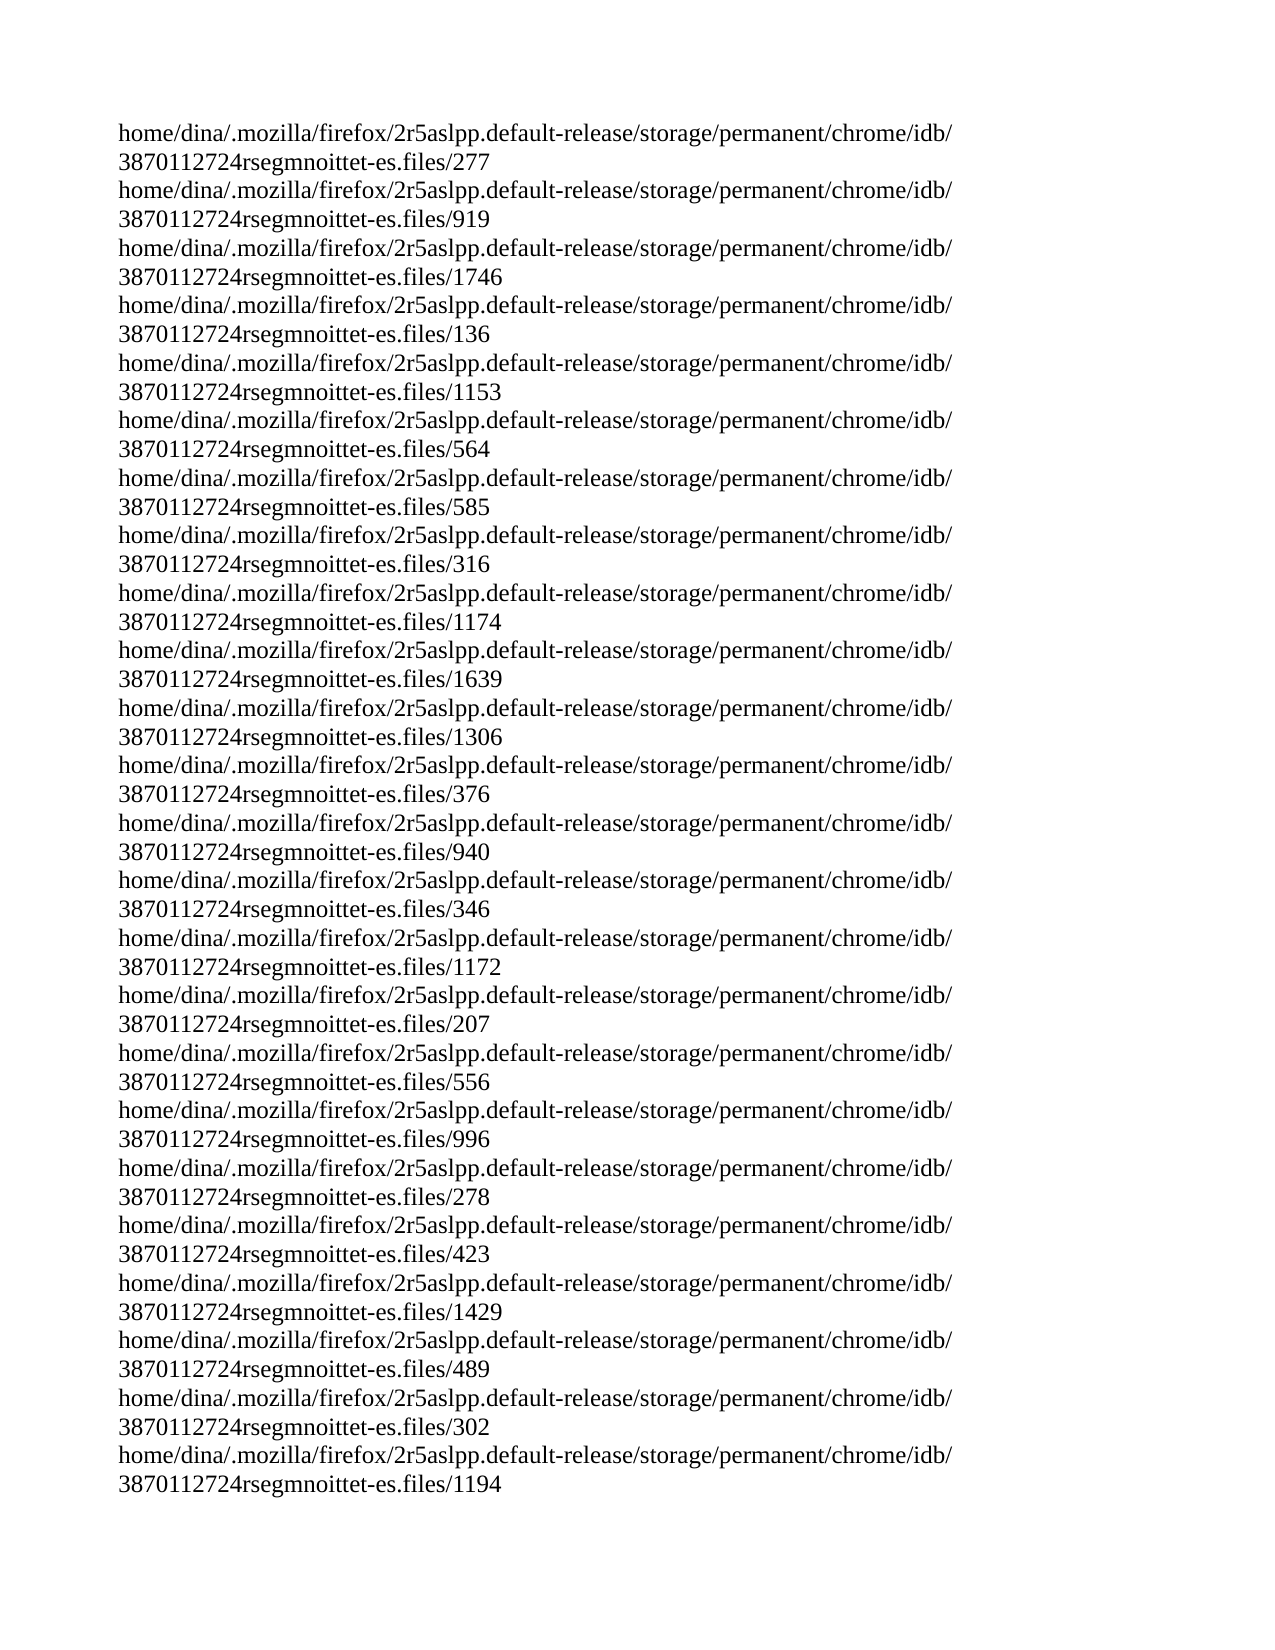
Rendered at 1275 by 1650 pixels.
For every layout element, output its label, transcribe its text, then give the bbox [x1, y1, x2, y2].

text home/dina/.mozilla/firefox/2r5aslpp.default-release/storage/permanent/chrome/idb/3870112724rsegmnoittet-es.files/1153 [118, 348, 1157, 406]
text home/dina/.mozilla/firefox/2r5aslpp.default-release/storage/permanent/chrome/idb/3870112724rsegmnoittet-es.files/278 [118, 1153, 1157, 1211]
text home/dina/.mozilla/firefox/2r5aslpp.default-release/storage/permanent/chrome/idb/3870112724rsegmnoittet-es.files/564 [118, 406, 1157, 463]
text home/dina/.mozilla/firefox/2r5aslpp.default-release/storage/permanent/chrome/idb/3870112724rsegmnoittet-es.files/316 [118, 521, 1157, 578]
text home/dina/.mozilla/firefox/2r5aslpp.default-release/storage/permanent/chrome/idb/3870112724rsegmnoittet-es.files/207 [118, 981, 1157, 1038]
text home/dina/.mozilla/firefox/2r5aslpp.default-release/storage/permanent/chrome/idb/3870112724rsegmnoittet-es.files/136 [118, 291, 1157, 348]
text home/dina/.mozilla/firefox/2r5aslpp.default-release/storage/permanent/chrome/idb/3870112724rsegmnoittet-es.files/1194 [118, 1441, 1157, 1498]
text home/dina/.mozilla/firefox/2r5aslpp.default-release/storage/permanent/chrome/idb/3870112724rsegmnoittet-es.files/302 [118, 1383, 1157, 1441]
text home/dina/.mozilla/firefox/2r5aslpp.default-release/storage/permanent/chrome/idb/3870112724rsegmnoittet-es.files/1639 [118, 636, 1157, 693]
text home/dina/.mozilla/firefox/2r5aslpp.default-release/storage/permanent/chrome/idb/3870112724rsegmnoittet-es.files/1746 [118, 233, 1157, 291]
text home/dina/.mozilla/firefox/2r5aslpp.default-release/storage/permanent/chrome/idb/3870112724rsegmnoittet-es.files/1172 [118, 923, 1157, 981]
text home/dina/.mozilla/firefox/2r5aslpp.default-release/storage/permanent/chrome/idb/3870112724rsegmnoittet-es.files/556 [118, 1038, 1157, 1096]
text home/dina/.mozilla/firefox/2r5aslpp.default-release/storage/permanent/chrome/idb/3870112724rsegmnoittet-es.files/919 [118, 176, 1157, 233]
text home/dina/.mozilla/firefox/2r5aslpp.default-release/storage/permanent/chrome/idb/3870112724rsegmnoittet-es.files/1174 [118, 578, 1157, 636]
text home/dina/.mozilla/firefox/2r5aslpp.default-release/storage/permanent/chrome/idb/3870112724rsegmnoittet-es.files/1306 [118, 693, 1157, 751]
text home/dina/.mozilla/firefox/2r5aslpp.default-release/storage/permanent/chrome/idb/3870112724rsegmnoittet-es.files/996 [118, 1096, 1157, 1153]
text home/dina/.mozilla/firefox/2r5aslpp.default-release/storage/permanent/chrome/idb/3870112724rsegmnoittet-es.files/277 [118, 118, 1157, 176]
text home/dina/.mozilla/firefox/2r5aslpp.default-release/storage/permanent/chrome/idb/3870112724rsegmnoittet-es.files/940 [118, 808, 1157, 866]
text home/dina/.mozilla/firefox/2r5aslpp.default-release/storage/permanent/chrome/idb/3870112724rsegmnoittet-es.files/585 [118, 463, 1157, 521]
text home/dina/.mozilla/firefox/2r5aslpp.default-release/storage/permanent/chrome/idb/3870112724rsegmnoittet-es.files/1429 [118, 1268, 1157, 1326]
text home/dina/.mozilla/firefox/2r5aslpp.default-release/storage/permanent/chrome/idb/3870112724rsegmnoittet-es.files/423 [118, 1211, 1157, 1268]
text home/dina/.mozilla/firefox/2r5aslpp.default-release/storage/permanent/chrome/idb/3870112724rsegmnoittet-es.files/489 [118, 1326, 1157, 1383]
text home/dina/.mozilla/firefox/2r5aslpp.default-release/storage/permanent/chrome/idb/3870112724rsegmnoittet-es.files/346 [118, 866, 1157, 923]
text home/dina/.mozilla/firefox/2r5aslpp.default-release/storage/permanent/chrome/idb/3870112724rsegmnoittet-es.files/376 [118, 751, 1157, 808]
